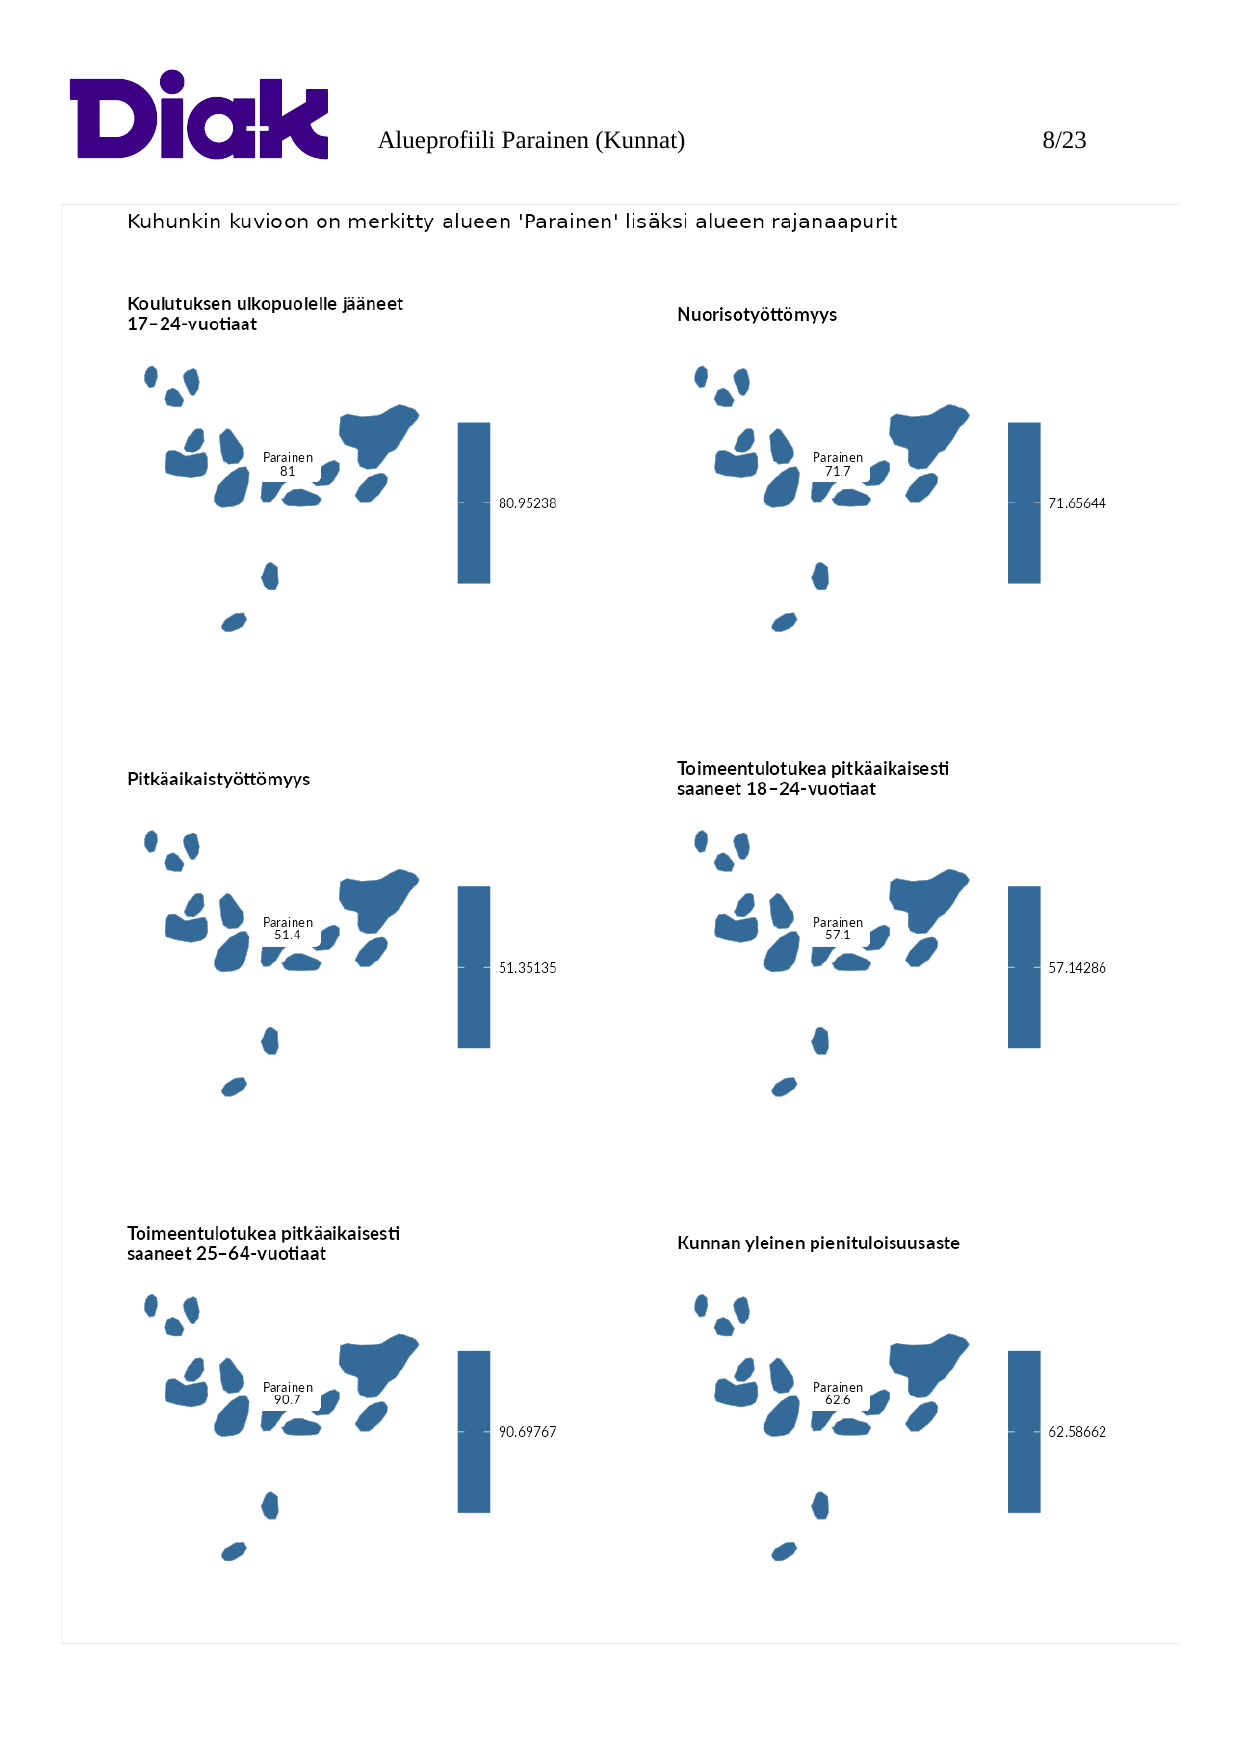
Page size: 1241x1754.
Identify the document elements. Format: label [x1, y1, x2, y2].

picture [61, 196, 1179, 1651]
